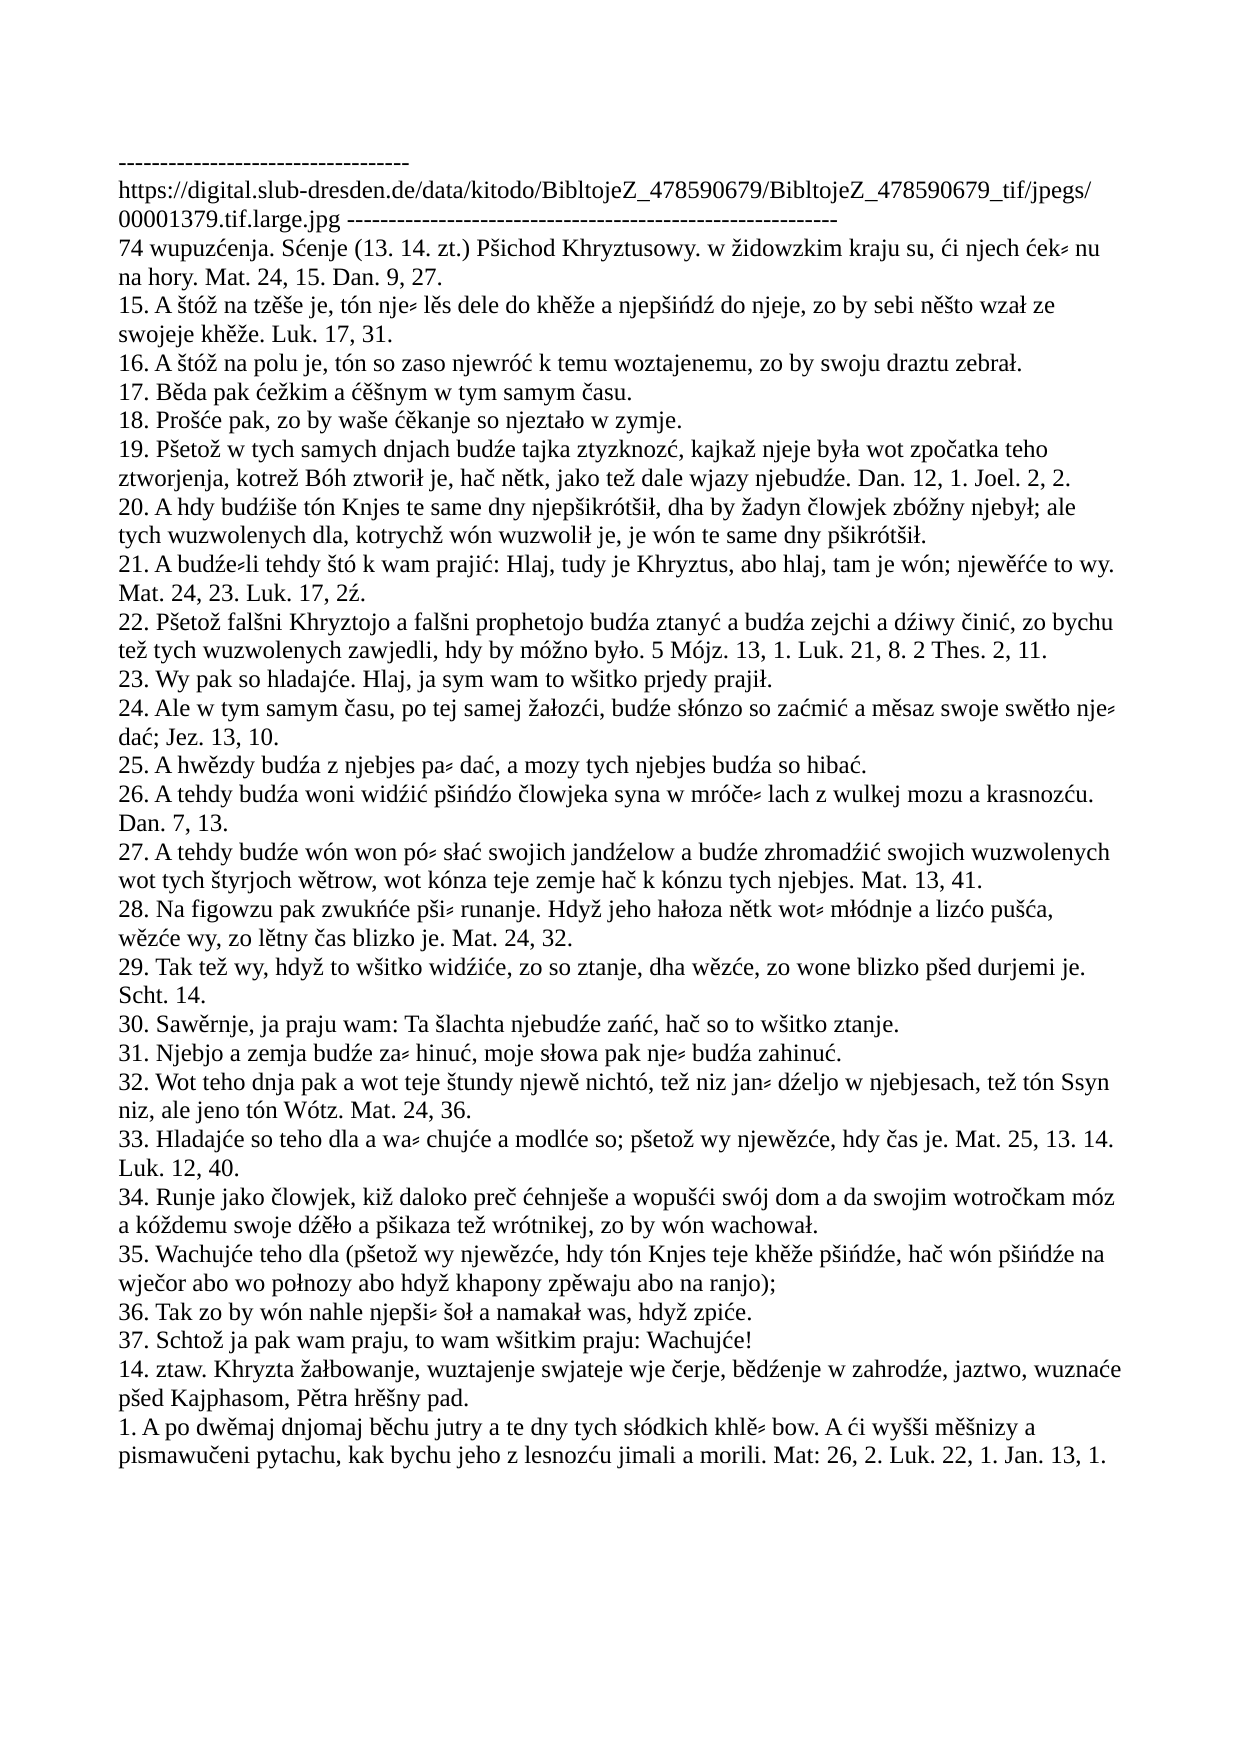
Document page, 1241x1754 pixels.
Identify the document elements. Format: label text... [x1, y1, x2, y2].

text 34. Runje jako člowjek, kiž daloko preč ćehnješe a wopušći swój dom a da swojim wotročkam móz a kóždemu swoje dźěło a pšikaza tež wrótnikej, zo by wón wachował. [118, 1182, 1122, 1239]
text 26. A tehdy budźa woni widźić pšińdźo člowjeka syna w mróče⸗ lach z wulkej mozu a krasnozću. Dan. 7, 13. [118, 779, 1122, 837]
text 33. Hladajće so teho dla a wa⸗ chujće a modlće so; pšetož wy njewězće, hdy čas je. Mat. 25, 13. 14. Luk. 12, 40. [118, 1124, 1122, 1182]
text 17. Běda pak ćežkim a ćěšnym w tym samym času. [118, 377, 1122, 406]
text 25. A hwězdy budźa z njebjes pa⸗ dać, a mozy tych njebjes budźa so hibać. [118, 751, 1122, 779]
text 22. Pšetož falšni Khryztojo a falšni prophetojo budźa ztanyć a budźa zejchi a dźiwy činić, zo bychu tež tych wuzwolenych zawjedli, hdy by móžno było. 5 Mójz. 13, 1. Luk. 21, 8. 2 Thes. 2, 11. [118, 607, 1122, 664]
text ----------------------------------- https://digital.slub-dresden.de/data/kitodo/BibltojeZ_478590679/BibltojeZ_478590679_tif/jpegs/00001379.tif.large.jpg ----------------------------------------------------------- [118, 147, 1122, 233]
text 36. Tak zo by wón nahle njepši⸗ šoł a namakał was, hdyž zpiće. [118, 1297, 1122, 1326]
text 37. Schtož ja pak wam praju, to wam wšitkim praju: Wachujće! [118, 1326, 1122, 1354]
text 74 wupuzćenja. Sćenje (13. 14. zt.) Pšichod Khryztusowy. w židowzkim kraju su, ći njech ćek⸗ nu na hory. Mat. 24, 15. Dan. 9, 27. [118, 233, 1122, 291]
text 31. Njebjo a zemja budźe za⸗ hinuć, moje słowa pak nje⸗ budźa zahinuć. [118, 1038, 1122, 1067]
text 24. Ale w tym samym času, po tej samej žałozći, budźe słónzo so zaćmić a měsaz swoje swětło nje⸗ dać; Jez. 13, 10. [118, 693, 1122, 751]
text 28. Na figowzu pak zwukńće pši⸗ runanje. Hdyž jeho hałoza nětk wot⸗ młódnje a lizćo pušća, wězće wy, zo lětny čas blizko je. Mat. 24, 32. [118, 894, 1122, 952]
text 29. Tak tež wy, hdyž to wšitko widźiće, zo so ztanje, dha wězće, zo wone blizko pšed durjemi je. Scht. 14. [118, 952, 1122, 1009]
text 21. A budźe⸗li tehdy štó k wam prajić: Hlaj, tudy je Khryztus, abo hlaj, tam je wón; njewěŕće to wy. Mat. 24, 23. Luk. 17, 2ź. [118, 549, 1122, 607]
text 20. A hdy budźiše tón Knjes te same dny njepšikrótšił, dha by žadyn člowjek zbóžny njebył; ale tych wuzwolenych dla, kotrychž wón wuzwolił je, je wón te same dny pšikrótšił. [118, 492, 1122, 549]
text 30. Sawěrnje, ja praju wam: Ta šlachta njebudźe zańć, hač so to wšitko ztanje. [118, 1009, 1122, 1038]
text 15. A štóž na tzěše je, tón nje⸗ lěs dele do khěže a njepšińdź do njeje, zo by sebi něšto wzał ze swojeje khěže. Luk. 17, 31. [118, 291, 1122, 348]
text 19. Pšetož w tych samych dnjach budźe tajka ztyzknozć, kajkaž njeje była wot zpočatka teho ztworjenja, kotrež Bóh ztworił je, hač nětk, jako tež dale wjazy njebudźe. Dan. 12, 1. Joel. 2, 2. [118, 434, 1122, 492]
text 1. A po dwěmaj dnjomaj běchu jutry a te dny tych słódkich khlě⸗ bow. A ći wyšši měšnizy a pismawučeni pytachu, kak bychu jeho z lesnozću jimali a morili. Mat: 26, 2. Luk. 22, 1. Jan. 13, 1. [118, 1412, 1122, 1469]
text 14. ztaw. Khryzta žałbowanje, wuztajenje swjateje wje čerje, bědźenje w zahrodźe, jaztwo, wuznaće pšed Kajphasom, Pětra hrěšny pad. [118, 1354, 1122, 1412]
text 16. A štóž na polu je, tón so zaso njewróć k temu woztajenemu, zo by swoju draztu zebrał. [118, 348, 1122, 377]
text 32. Wot teho dnja pak a wot teje štundy njewě nichtó, tež niz jan⸗ dźeljo w njebjesach, tež tón Ssyn niz, ale jeno tón Wótz. Mat. 24, 36. [118, 1067, 1122, 1124]
text 35. Wachujće teho dla (pšetož wy njewězće, hdy tón Knjes teje khěže pšińdźe, hač wón pšińdźe na wječor abo wo połnozy abo hdyž khapony zpěwaju abo na ranjo); [118, 1239, 1122, 1297]
text 27. A tehdy budźe wón won pó⸗ słać swojich jandźelow a budźe zhromadźić swojich wuzwolenych wot tych štyrjoch wětrow, wot kónza teje zemje hač k kónzu tych njebjes. Mat. 13, 41. [118, 837, 1122, 894]
text 18. Prošće pak, zo by waše ćěkanje so njeztało w zymje. [118, 406, 1122, 434]
text 23. Wy pak so hladajće. Hlaj, ja sym wam to wšitko prjedy prajił. [118, 664, 1122, 693]
